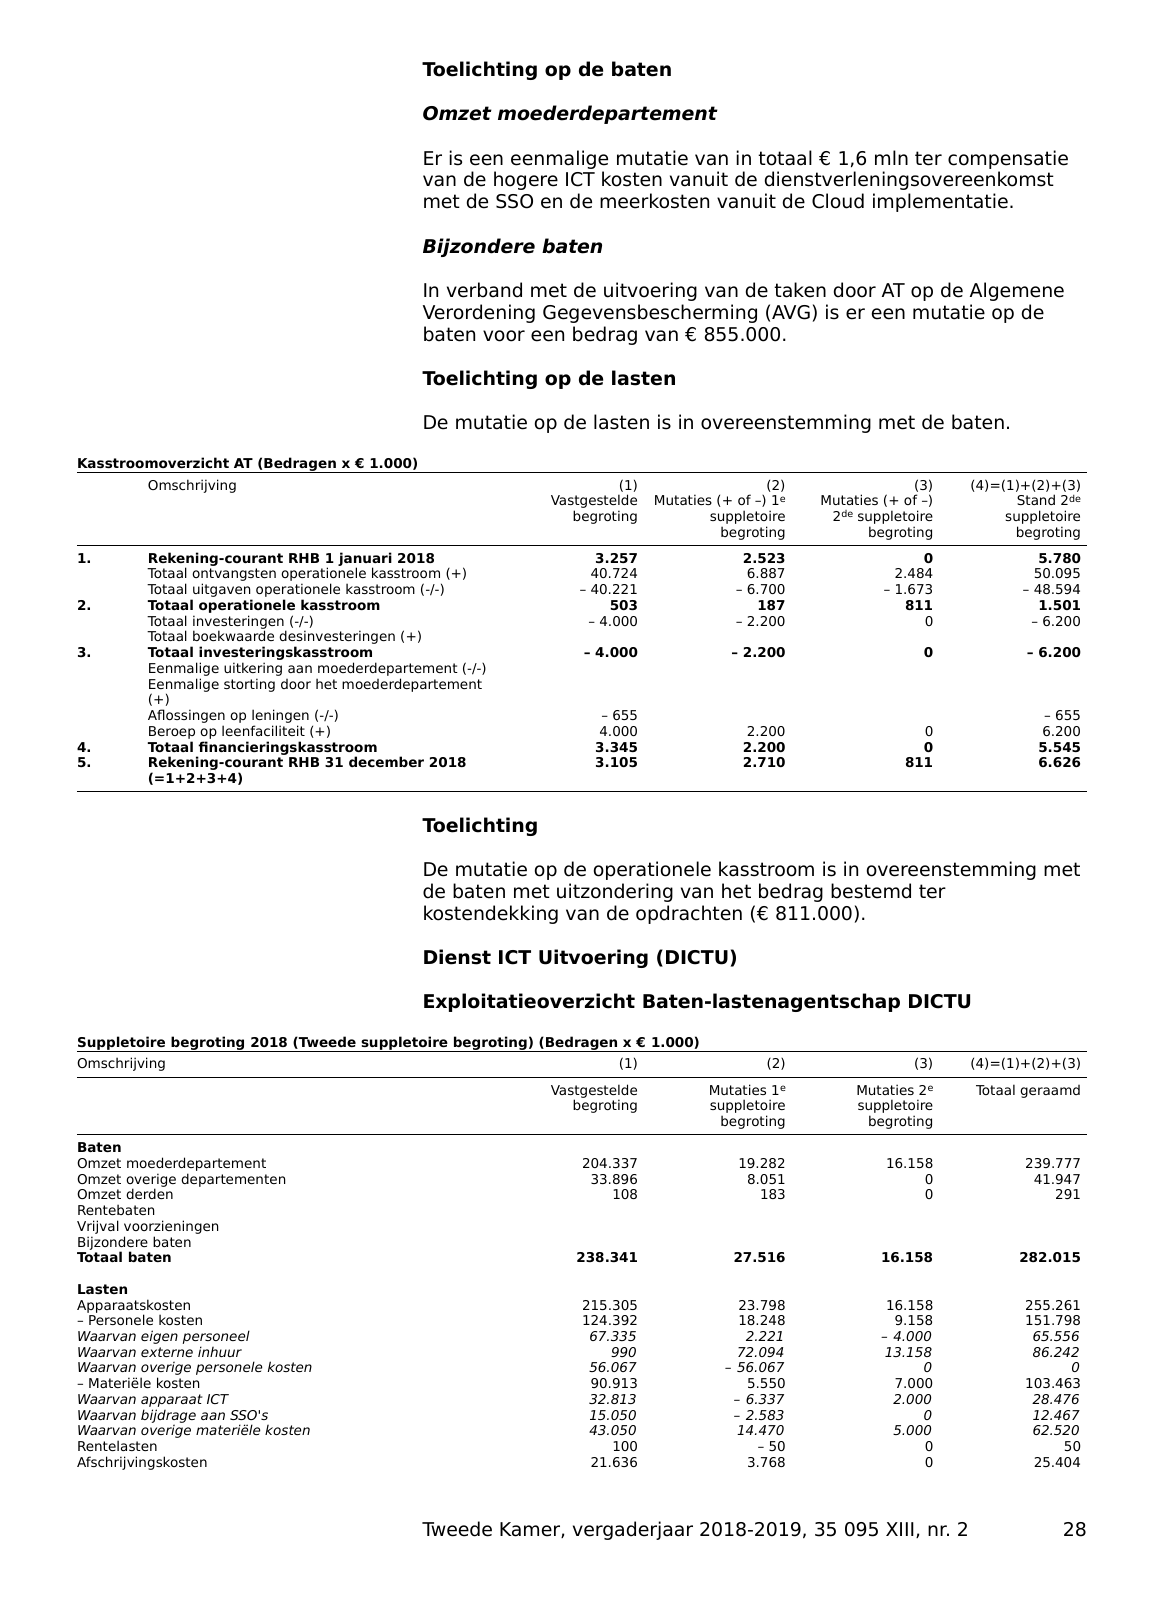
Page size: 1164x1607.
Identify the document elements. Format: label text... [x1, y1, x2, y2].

table_cell Totaal uitgaven operationele kasstroom (-/-) [142, 582, 496, 598]
table_cell 0 [791, 546, 939, 566]
table_cell [77, 1078, 496, 1134]
subtitle Bijzondere baten [422, 236, 1087, 257]
table_cell [939, 661, 1087, 676]
table_cell 27.516 [644, 1250, 791, 1266]
text In verband met de uitvoering van de taken door AT op de Algemene Verordening Gegevensbescherming (AVG) is er een mutatie op de baten voor een bedrag van € 855.000. [422, 280, 1087, 346]
table_cell 2.710 [644, 755, 791, 791]
table_cell [77, 661, 142, 676]
table_cell 103.463 [939, 1376, 1087, 1392]
table_cell 3.768 [644, 1455, 791, 1470]
table_cell Baten [77, 1135, 496, 1156]
table_cell 90.913 [496, 1376, 644, 1392]
subtitle Dienst ICT Uitvoering (DICTU) [422, 947, 1087, 969]
table_cell 2.200 [644, 724, 791, 739]
table_cell 183 [644, 1187, 791, 1203]
subtitle Toelichting [422, 814, 1087, 836]
table_cell 2.484 [791, 566, 939, 582]
table_cell 5.545 [939, 739, 1087, 755]
table_cell 33.896 [496, 1171, 644, 1187]
table_cell – 4.000 [496, 614, 644, 629]
table_cell [644, 676, 791, 708]
table_cell Totaal baten [77, 1250, 496, 1266]
table_cell 6.887 [644, 566, 791, 582]
table_cell [644, 1203, 791, 1219]
table_cell 3.105 [496, 755, 644, 791]
table_cell 1.501 [939, 598, 1087, 613]
table_cell [496, 1135, 644, 1156]
table_cell [496, 676, 644, 708]
table_cell 0 [791, 614, 939, 629]
table_cell 3.345 [496, 739, 644, 755]
table_cell Beroep op leenfaciliteit (+) [142, 724, 496, 739]
table_cell [644, 1234, 791, 1250]
table_cell Totaal financieringskasstroom [142, 739, 496, 755]
table_header Suppletoire begroting 2018 (Tweede suppletoire begroting) (Bedragen x € 1.000) [77, 1035, 1087, 1051]
table_cell [791, 676, 939, 708]
table_cell 16.158 [791, 1297, 939, 1313]
table_cell Waarvan overige personele kosten [77, 1360, 496, 1376]
table_cell – Materiële kosten [77, 1376, 496, 1392]
text De mutatie op de operationele kasstroom is in overeenstemming met de baten met uitzondering van het bedrag bestemd ter kostendekking van de opdrachten (€ 811.000). [422, 859, 1087, 924]
table_cell 2.200 [644, 739, 791, 755]
table_cell 16.158 [791, 1250, 939, 1266]
table_cell [77, 1266, 496, 1282]
subtitle Omzet moederdepartement [422, 103, 1087, 125]
table_cell [496, 629, 644, 645]
table_cell (1) Vastgestelde begroting [496, 473, 644, 545]
table_cell Waarvan eigen personeel [77, 1329, 496, 1344]
table_cell Rekening-courant RHB 1 januari 2018 [142, 546, 496, 566]
table_cell – 2.583 [644, 1408, 791, 1423]
table_cell 0 [791, 1439, 939, 1454]
table_cell 14.470 [644, 1423, 791, 1439]
subtitle Toelichting op de baten [422, 59, 1087, 81]
table_cell Omzet derden [77, 1187, 496, 1203]
table_cell [939, 1135, 1087, 1156]
table_cell – 2.200 [644, 645, 791, 661]
table_cell – 50 [644, 1439, 791, 1454]
table_cell 5.000 [791, 1423, 939, 1439]
table_cell Apparaatskosten [77, 1297, 496, 1313]
table_cell [791, 1234, 939, 1250]
table_cell 239.777 [939, 1156, 1087, 1171]
table_cell 2.523 [644, 546, 791, 566]
table_cell 5.550 [644, 1376, 791, 1392]
table_cell 108 [496, 1187, 644, 1203]
table_cell [791, 1219, 939, 1234]
table_cell [791, 1203, 939, 1219]
table_cell Rentebaten [77, 1203, 496, 1219]
table_cell 100 [496, 1439, 644, 1454]
table_header Kasstroomoverzicht AT (Bedragen x € 1.000) [77, 456, 1087, 472]
table_cell – 2.200 [644, 614, 791, 629]
table_cell 15.050 [496, 1408, 644, 1423]
table_cell 282.015 [939, 1250, 1087, 1266]
table_cell 255.261 [939, 1297, 1087, 1313]
text Er is een eenmalige mutatie van in totaal € 1,6 mln ter compensatie van de hogere ICT kosten vanuit de dienstverleningsovereenkomst met de SSO en de meerkosten vanuit de Cloud implementatie. [422, 147, 1087, 213]
subtitle Toelichting op de lasten [422, 368, 1087, 390]
table_cell 40.724 [496, 566, 644, 582]
table_cell 503 [496, 598, 644, 613]
table_cell [939, 1282, 1087, 1297]
table_cell 5. [77, 755, 142, 791]
table_cell 811 [791, 598, 939, 613]
table_cell Afschrijvingskosten [77, 1455, 496, 1470]
table_cell Rekening-courant RHB 31 december 2018 (=1+2+3+4) [142, 755, 496, 791]
table_cell [77, 708, 142, 724]
table_cell 3. [77, 645, 142, 661]
table_cell [791, 1282, 939, 1297]
table_cell Totaal geraamd [939, 1078, 1087, 1134]
table_cell 8.051 [644, 1171, 791, 1187]
table_cell (1) [496, 1052, 644, 1077]
table_cell – 6.200 [939, 614, 1087, 629]
table_cell (3) Mutaties (+ of –) 2de suppletoire begroting [791, 473, 939, 545]
table_cell Totaal investeringskasstroom [142, 645, 496, 661]
table_cell – 56.067 [644, 1360, 791, 1376]
table_cell Omschrijving [142, 473, 496, 545]
table_cell [939, 629, 1087, 645]
table_cell 0 [791, 1408, 939, 1423]
table_cell (3) [791, 1052, 939, 1077]
table_cell 2. [77, 598, 142, 613]
table_cell Mutaties 1e suppletoire begroting [644, 1078, 791, 1134]
table_cell (4)=(1)+(2)+(3) [939, 1052, 1087, 1077]
table_cell 7.000 [791, 1376, 939, 1392]
table_cell 23.798 [644, 1297, 791, 1313]
table_cell Waarvan externe inhuur [77, 1345, 496, 1360]
table_cell 56.067 [496, 1360, 644, 1376]
table_cell Waarvan apparaat ICT [77, 1392, 496, 1407]
table_cell 0 [791, 1455, 939, 1470]
table_cell [939, 1219, 1087, 1234]
table_cell Totaal operationele kasstroom [142, 598, 496, 613]
table_cell [77, 473, 142, 545]
table_cell 0 [939, 1360, 1087, 1376]
table_cell [644, 1266, 791, 1282]
table_cell 4.000 [496, 724, 644, 739]
table_cell (2) Mutaties (+ of –) 1e suppletoire begroting [644, 473, 791, 545]
table_cell [791, 661, 939, 676]
table_cell 13.158 [791, 1345, 939, 1360]
table_cell 16.158 [791, 1156, 939, 1171]
table_cell [791, 629, 939, 645]
table_cell 67.335 [496, 1329, 644, 1344]
table_cell 811 [791, 755, 939, 791]
table_cell [77, 614, 142, 629]
table_cell 124.392 [496, 1313, 644, 1329]
table_cell – 48.594 [939, 582, 1087, 598]
table_cell Bijzondere baten [77, 1234, 496, 1250]
table_cell [644, 629, 791, 645]
table_cell (4)=(1)+(2)+(3) Stand 2de suppletoire begroting [939, 473, 1087, 545]
table_cell [77, 629, 142, 645]
table_cell Totaal investeringen (-/-) [142, 614, 496, 629]
table_cell 86.242 [939, 1345, 1087, 1360]
table_cell – Personele kosten [77, 1313, 496, 1329]
table_cell Mutaties 2e suppletoire begroting [791, 1078, 939, 1134]
table_cell [644, 1282, 791, 1297]
table_cell 0 [791, 1171, 939, 1187]
table_cell [77, 566, 142, 582]
table_cell 0 [791, 739, 939, 755]
table_cell [791, 708, 939, 724]
table_cell [496, 1282, 644, 1297]
table_cell 291 [939, 1187, 1087, 1203]
table_cell 9.158 [791, 1313, 939, 1329]
table_cell 41.947 [939, 1171, 1087, 1187]
table_cell – 1.673 [791, 582, 939, 598]
table_cell 990 [496, 1345, 644, 1360]
table_cell Vastgestelde begroting [496, 1078, 644, 1134]
table_cell 0 [791, 1360, 939, 1376]
table_cell [77, 582, 142, 598]
table_cell – 6.200 [939, 645, 1087, 661]
table_cell – 4.000 [791, 1329, 939, 1344]
table_cell (2) [644, 1052, 791, 1077]
table_cell 65.556 [939, 1329, 1087, 1344]
table_cell 50.095 [939, 566, 1087, 582]
table_cell 28.476 [939, 1392, 1087, 1407]
table_cell 215.305 [496, 1297, 644, 1313]
table_cell [791, 1266, 939, 1282]
table_cell 43.050 [496, 1423, 644, 1439]
table_cell Lasten [77, 1282, 496, 1297]
table_cell 32.813 [496, 1392, 644, 1407]
table_cell 19.282 [644, 1156, 791, 1171]
table_cell 1. [77, 546, 142, 566]
table_cell 204.337 [496, 1156, 644, 1171]
table_cell Totaal ontvangsten operationele kasstroom (+) [142, 566, 496, 582]
table_cell Omschrijving [77, 1052, 496, 1077]
table_cell [939, 1234, 1087, 1250]
table_cell Eenmalige uitkering aan moederdepartement (-/-) [142, 661, 496, 676]
table_cell 6.200 [939, 724, 1087, 739]
table_cell [644, 708, 791, 724]
table_cell – 6.337 [644, 1392, 791, 1407]
table_cell [644, 1219, 791, 1234]
table_cell [496, 1266, 644, 1282]
table_cell 0 [791, 1187, 939, 1203]
table_cell – 4.000 [496, 645, 644, 661]
table_cell 0 [791, 724, 939, 739]
subtitle Exploitatieoverzicht Baten-lastenagentschap DICTU [422, 991, 1087, 1013]
table_cell 6.626 [939, 755, 1087, 791]
table_cell [496, 1234, 644, 1250]
table_cell Aflossingen op leningen (-/-) [142, 708, 496, 724]
table_cell – 655 [496, 708, 644, 724]
table_cell 187 [644, 598, 791, 613]
table_cell – 40.221 [496, 582, 644, 598]
table_cell Waarvan bijdrage aan SSO's [77, 1408, 496, 1423]
table_cell Omzet moederdepartement [77, 1156, 496, 1171]
table_cell [939, 1266, 1087, 1282]
table_cell [644, 661, 791, 676]
table_cell Eenmalige storting door het moederdepartement (+) [142, 676, 496, 708]
text De mutatie op de lasten is in overeenstemming met de baten. [422, 412, 1087, 434]
table_cell 238.341 [496, 1250, 644, 1266]
table_cell [791, 1135, 939, 1156]
table_cell 4. [77, 739, 142, 755]
table_cell [939, 676, 1087, 708]
table_cell 50 [939, 1439, 1087, 1454]
table_cell [77, 676, 142, 708]
table_cell 25.404 [939, 1455, 1087, 1470]
table_cell Waarvan overige materiële kosten [77, 1423, 496, 1439]
table_cell Totaal boekwaarde desinvesteringen (+) [142, 629, 496, 645]
table_cell – 6.700 [644, 582, 791, 598]
table_cell Omzet overige departementen [77, 1171, 496, 1187]
table_cell 0 [791, 645, 939, 661]
table_cell 3.257 [496, 546, 644, 566]
table_cell [939, 1203, 1087, 1219]
table_cell 2.000 [791, 1392, 939, 1407]
table_cell Vrijval voorzieningen [77, 1219, 496, 1234]
table_cell – 655 [939, 708, 1087, 724]
table_cell 12.467 [939, 1408, 1087, 1423]
table_cell [496, 1219, 644, 1234]
table_cell [496, 1203, 644, 1219]
table_cell Rentelasten [77, 1439, 496, 1454]
table_cell 5.780 [939, 546, 1087, 566]
table_cell [77, 724, 142, 739]
table_cell 18.248 [644, 1313, 791, 1329]
table_cell 2.221 [644, 1329, 791, 1344]
table_cell 21.636 [496, 1455, 644, 1470]
table_cell [496, 661, 644, 676]
table_cell 62.520 [939, 1423, 1087, 1439]
table_cell 72.094 [644, 1345, 791, 1360]
table_cell 151.798 [939, 1313, 1087, 1329]
table_cell [644, 1135, 791, 1156]
